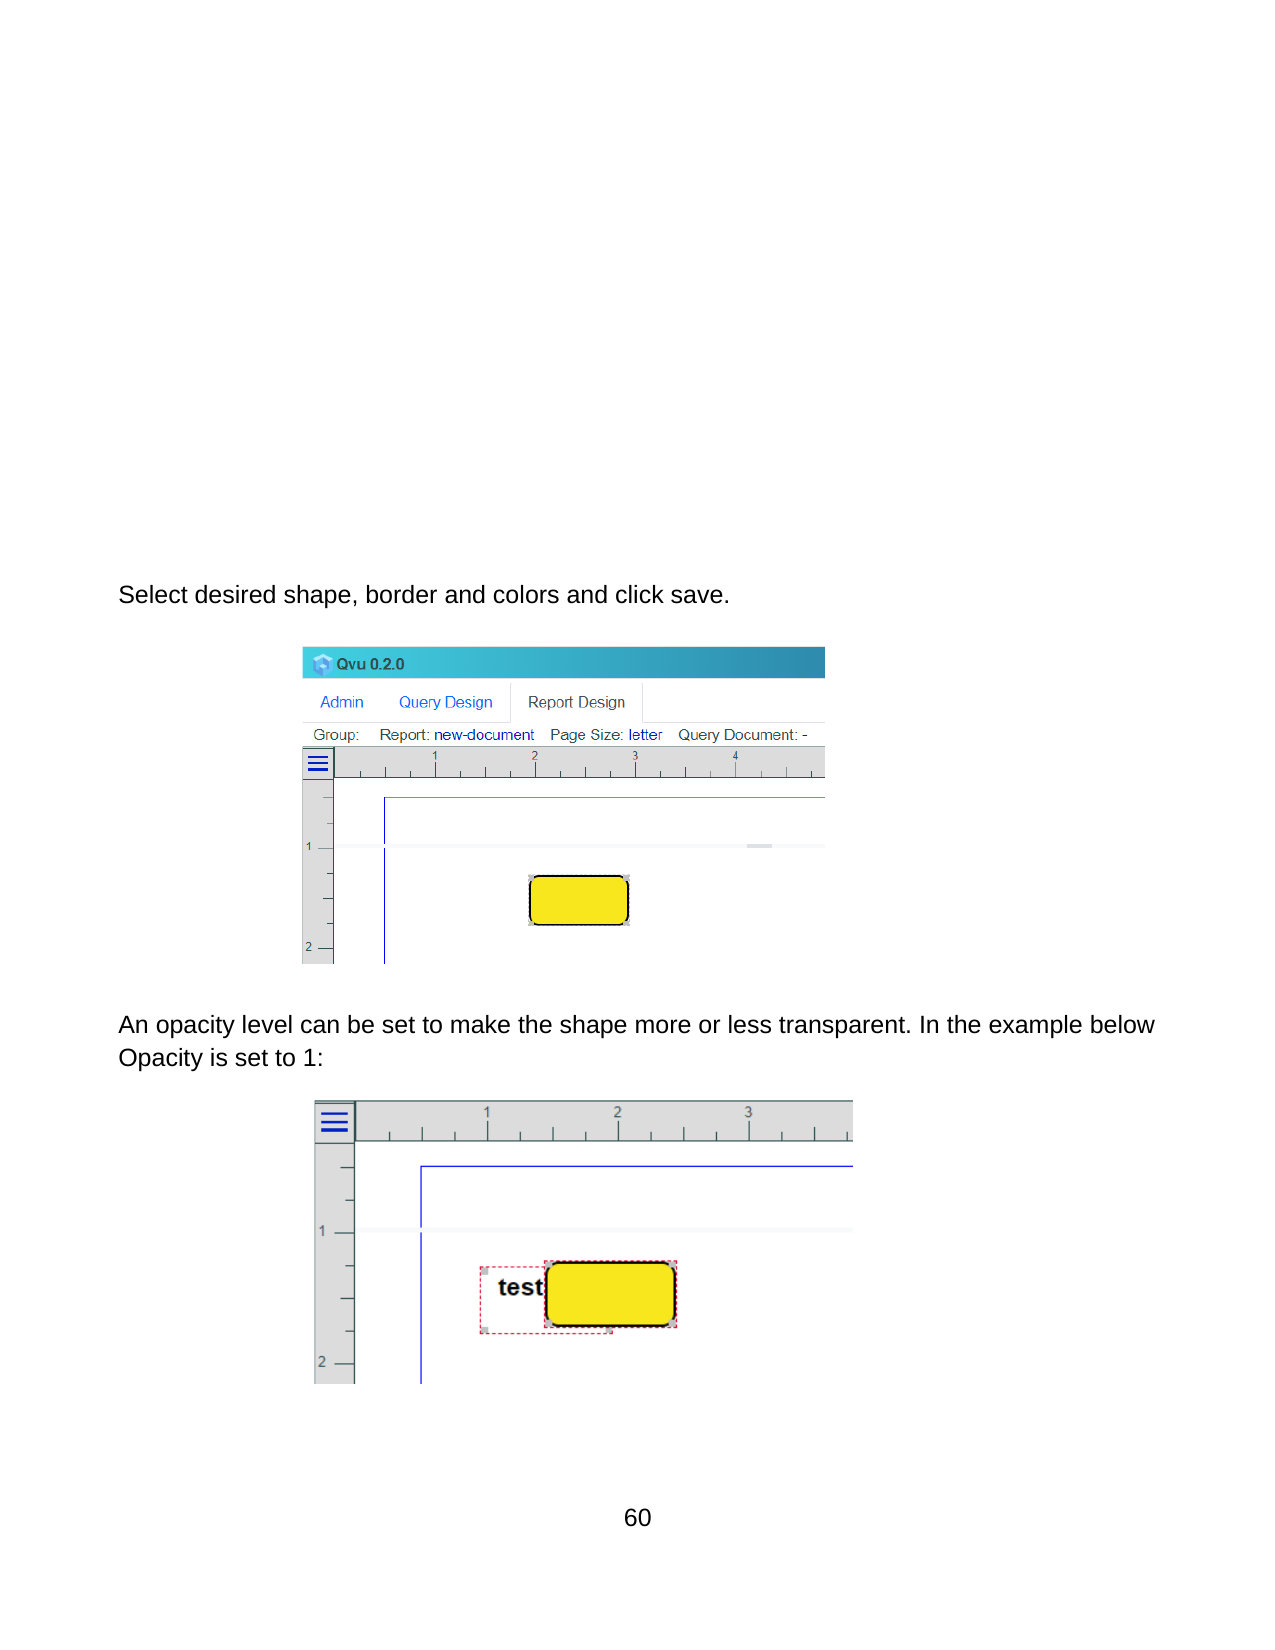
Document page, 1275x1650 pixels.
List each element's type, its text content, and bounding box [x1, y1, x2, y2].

picture [314, 1098, 853, 1384]
text An opacity level can be set to make the shape more or less transparent. In the example below Opacity is set to 1: [118, 1010, 1157, 1071]
picture [302, 644, 825, 964]
text Select desired shape, border and colors and click save. [118, 580, 1157, 609]
